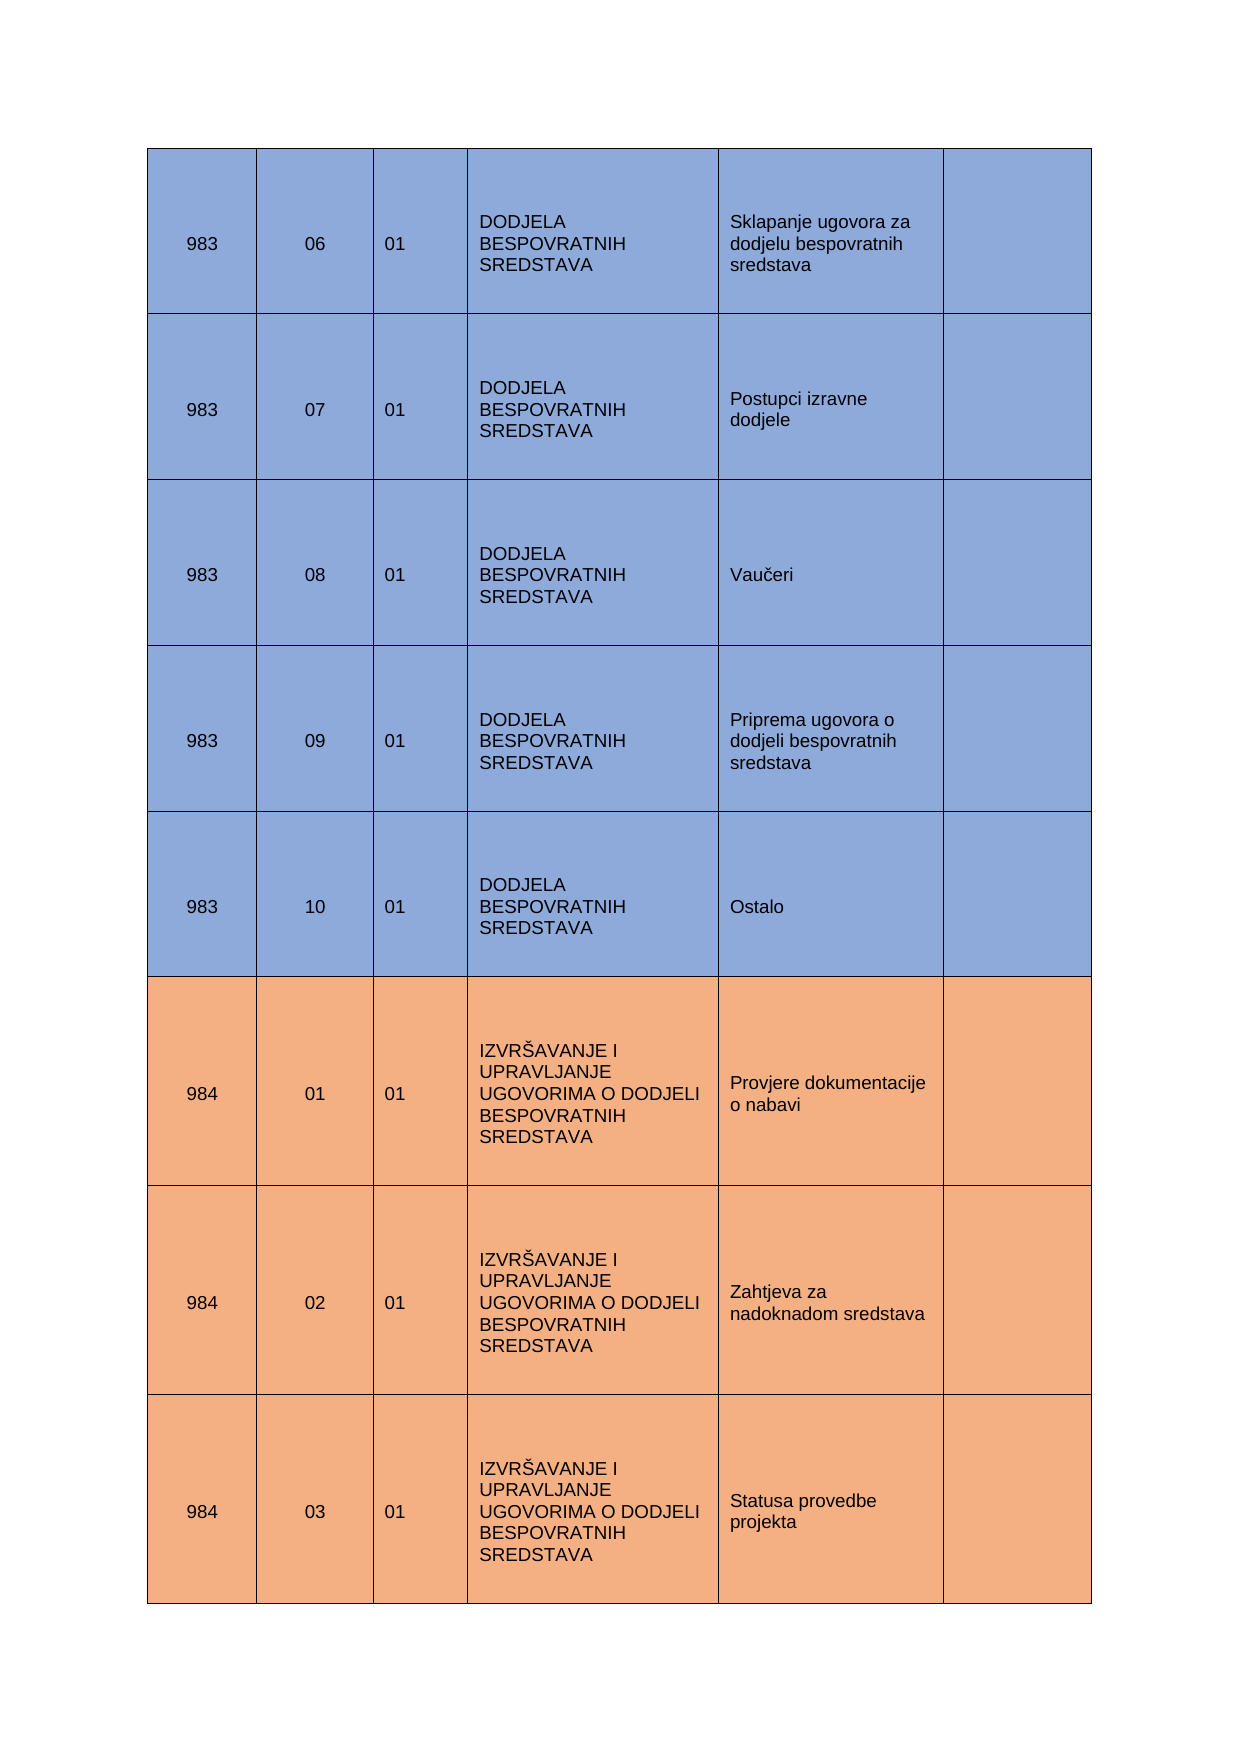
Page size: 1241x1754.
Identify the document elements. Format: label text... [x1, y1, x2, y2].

table_cell [944, 1186, 1091, 1394]
table_cell 01 [257, 977, 373, 1185]
table_cell [944, 480, 1091, 645]
table_cell Postupci izravne dodjele [719, 314, 943, 479]
table_cell 07 [257, 314, 373, 479]
table_cell IZVRŠAVANJE I UPRAVLJANJE UGOVORIMA O DODJELI BESPOVRATNIH SREDSTAVA [468, 1186, 718, 1394]
table_cell 983 [148, 480, 256, 645]
table_cell DODJELA BESPOVRATNIH SREDSTAVA [468, 149, 718, 313]
table_cell [944, 977, 1091, 1185]
table_cell 984 [148, 1395, 256, 1603]
table_cell Sklapanje ugovora za dodjelu bespovratnih sredstava [719, 149, 943, 313]
table_cell 983 [148, 149, 256, 313]
table_cell 06 [257, 149, 373, 313]
table_cell DODJELA BESPOVRATNIH SREDSTAVA [468, 314, 718, 479]
table_cell 984 [148, 977, 256, 1185]
table_cell 983 [148, 812, 256, 976]
table_cell Vaučeri [719, 480, 943, 645]
table_cell 01 [374, 1186, 467, 1394]
table_cell Ostalo [719, 812, 943, 976]
table_cell [944, 314, 1091, 479]
table_cell Zahtjeva za nadoknadom sredstava [719, 1186, 943, 1394]
table_cell Statusa provedbe projekta [719, 1395, 943, 1603]
table_cell 983 [148, 646, 256, 811]
table_cell [944, 646, 1091, 811]
table_cell 984 [148, 1186, 256, 1394]
table_cell DODJELA BESPOVRATNIH SREDSTAVA [468, 480, 718, 645]
table_cell 08 [257, 480, 373, 645]
table_cell [944, 1395, 1091, 1603]
table_cell 01 [374, 812, 467, 976]
table_cell 983 [148, 314, 256, 479]
table_cell IZVRŠAVANJE I UPRAVLJANJE UGOVORIMA O DODJELI BESPOVRATNIH SREDSTAVA [468, 1395, 718, 1603]
table_cell 01 [374, 1395, 467, 1603]
table_cell 02 [257, 1186, 373, 1394]
table_cell [944, 812, 1091, 976]
table_cell 03 [257, 1395, 373, 1603]
table_cell Provjere dokumentacije o nabavi [719, 977, 943, 1185]
table_cell 01 [374, 314, 467, 479]
table_cell 01 [374, 480, 467, 645]
table_cell [944, 149, 1091, 313]
table_cell IZVRŠAVANJE I UPRAVLJANJE UGOVORIMA O DODJELI BESPOVRATNIH SREDSTAVA [468, 977, 718, 1185]
table_cell DODJELA BESPOVRATNIH SREDSTAVA [468, 812, 718, 976]
table_cell 10 [257, 812, 373, 976]
table_cell DODJELA BESPOVRATNIH SREDSTAVA [468, 646, 718, 811]
table_cell Priprema ugovora o dodjeli bespovratnih sredstava [719, 646, 943, 811]
table_cell 01 [374, 977, 467, 1185]
table_cell 09 [257, 646, 373, 811]
table_cell 01 [374, 149, 467, 313]
table_cell 01 [374, 646, 467, 811]
